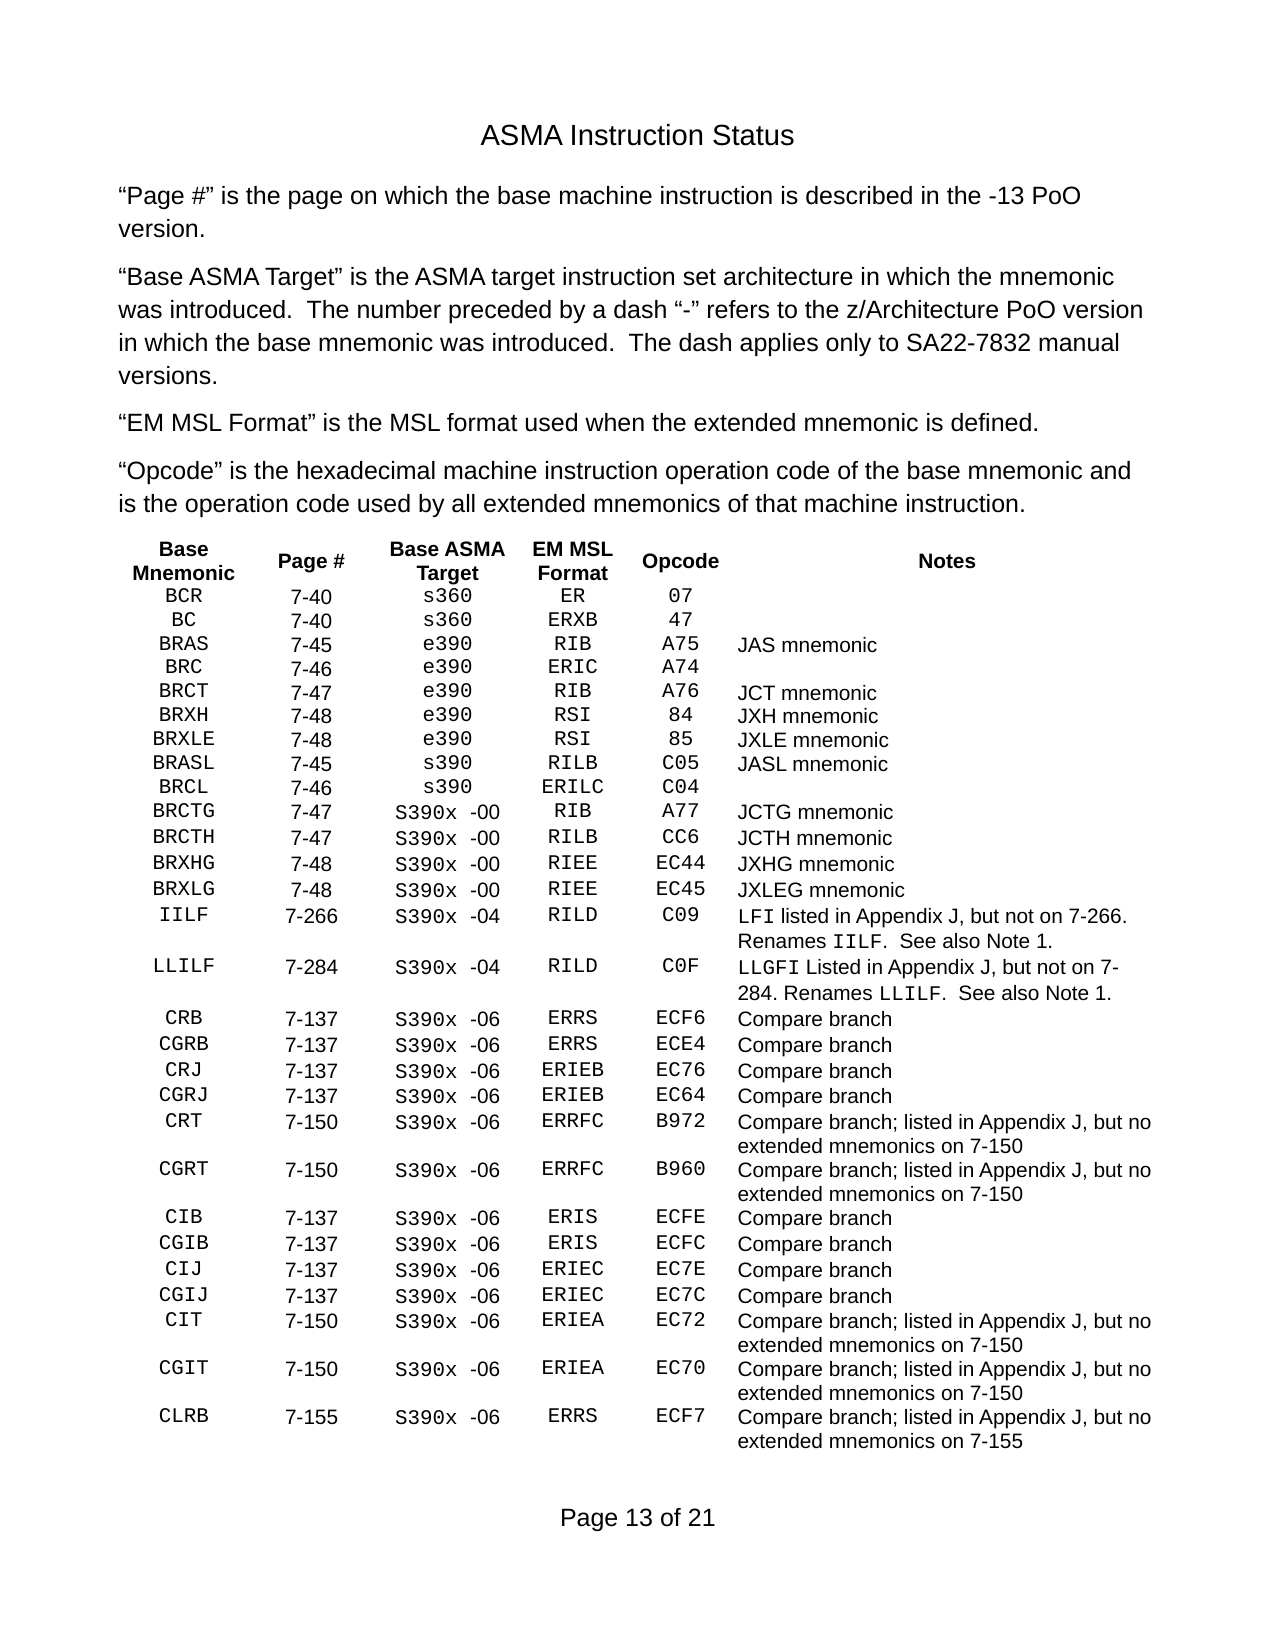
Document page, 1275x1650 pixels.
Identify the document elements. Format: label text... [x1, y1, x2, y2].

table_cell 7-40 [249, 585, 373, 608]
table_cell JXLE mnemonic [737, 728, 1157, 752]
table_cell [737, 585, 1157, 608]
table_cell 7-47 [249, 680, 373, 704]
table_cell EC70 [624, 1357, 737, 1405]
table_cell C09 [624, 904, 737, 955]
table_cell s390 [374, 752, 521, 776]
table_cell BRXLE [118, 728, 249, 752]
table_cell B972 [624, 1110, 737, 1158]
table_cell 7-155 [249, 1405, 373, 1453]
table_cell CGRB [118, 1033, 249, 1058]
table_header Base ASMA Target [374, 537, 521, 584]
table_cell ECFE [624, 1206, 737, 1232]
table_cell e390 [374, 680, 521, 704]
table_cell S390x -06 [374, 1033, 521, 1058]
table_cell RIB [521, 680, 624, 704]
table_cell BRCTG [118, 800, 249, 826]
table_cell 7-137 [249, 1059, 373, 1084]
table_cell S390x -00 [374, 800, 521, 826]
table_cell S390x -06 [374, 1059, 521, 1084]
table_cell ERRS [521, 1033, 624, 1058]
table_cell EC45 [624, 878, 737, 903]
table_cell S390x -06 [374, 1258, 521, 1283]
table_cell 7-137 [249, 1232, 373, 1258]
table_cell e390 [374, 656, 521, 680]
table_cell s360 [374, 585, 521, 608]
table_cell Compare branch [737, 1258, 1157, 1283]
table_cell ERILC [521, 776, 624, 800]
table_cell JXH mnemonic [737, 704, 1157, 728]
table_header Opcode [624, 537, 737, 584]
table_cell ECF6 [624, 1007, 737, 1033]
table_cell IILF [118, 904, 249, 955]
table_cell 85 [624, 728, 737, 752]
table_cell BRXHG [118, 852, 249, 878]
table_cell CIB [118, 1206, 249, 1232]
table_cell S390x -06 [374, 1309, 521, 1357]
table_cell ERIS [521, 1206, 624, 1232]
table_cell 7-137 [249, 1084, 373, 1110]
table_cell S390x -06 [374, 1110, 521, 1158]
table_cell A77 [624, 800, 737, 826]
table_cell Compare branch [737, 1059, 1157, 1084]
table_cell A74 [624, 656, 737, 680]
table_cell 7-150 [249, 1309, 373, 1357]
table_cell LLILF [118, 955, 249, 1007]
table_cell C0F [624, 955, 737, 1007]
table_cell C04 [624, 776, 737, 800]
table_cell 7-137 [249, 1258, 373, 1283]
table_cell JCT mnemonic [737, 680, 1157, 704]
table_cell [737, 656, 1157, 680]
table_cell 84 [624, 704, 737, 728]
table_cell CC6 [624, 826, 737, 852]
text “Page #” is the page on which the base machine instruction is described in the -13 PoO version. [118, 181, 1157, 243]
table_cell ERIEB [521, 1084, 624, 1110]
table_cell Compare branch [737, 1206, 1157, 1232]
table_cell CGIJ [118, 1284, 249, 1309]
table_cell 7-47 [249, 800, 373, 826]
table_cell EC72 [624, 1309, 737, 1357]
table_cell 7-47 [249, 826, 373, 852]
table_cell CGIB [118, 1232, 249, 1258]
table_cell EC76 [624, 1059, 737, 1084]
table_cell e390 [374, 633, 521, 656]
table_cell ERXB [521, 609, 624, 632]
table_cell CRJ [118, 1059, 249, 1084]
table_cell BRCL [118, 776, 249, 800]
table_cell Compare branch; listed in Appendix J, but no extended mnemonics on 7-150 [737, 1158, 1157, 1206]
table_cell 7-150 [249, 1110, 373, 1158]
text “Opcode” is the hexadecimal machine instruction operation code of the base mnemonic and is the operation code used by all extended mnemonics of that machine instruction. [118, 456, 1157, 518]
table_cell RIEE [521, 878, 624, 903]
table_cell RILB [521, 752, 624, 776]
table_cell Compare branch [737, 1033, 1157, 1058]
table_cell 7-137 [249, 1284, 373, 1309]
table_cell BC [118, 609, 249, 632]
table_cell JXHG mnemonic [737, 852, 1157, 878]
table_cell Compare branch; listed in Appendix J, but no extended mnemonics on 7-155 [737, 1405, 1157, 1453]
table_cell Compare branch [737, 1284, 1157, 1309]
table_cell BRC [118, 656, 249, 680]
table_cell CLRB [118, 1405, 249, 1453]
table_cell LLGFI Listed in Appendix J, but not on 7-284. Renames LLILF. See also Note 1. [737, 955, 1157, 1007]
table_cell Compare branch; listed in Appendix J, but no extended mnemonics on 7-150 [737, 1309, 1157, 1357]
table_cell e390 [374, 704, 521, 728]
table_cell ERIC [521, 656, 624, 680]
table_cell ERIEC [521, 1258, 624, 1283]
table_cell S390x -00 [374, 878, 521, 903]
table_cell S390x -04 [374, 955, 521, 1007]
table_cell EC7C [624, 1284, 737, 1309]
table_cell ER [521, 585, 624, 608]
table_cell RSI [521, 704, 624, 728]
table_cell [737, 609, 1157, 632]
table_cell ECF7 [624, 1405, 737, 1453]
table_cell RILD [521, 955, 624, 1007]
table_header EM MSL Format [521, 537, 624, 584]
table_cell 7-48 [249, 728, 373, 752]
table_cell S390x -06 [374, 1284, 521, 1309]
table_cell EC44 [624, 852, 737, 878]
table_cell S390x -06 [374, 1206, 521, 1232]
table_cell S390x -06 [374, 1158, 521, 1206]
table_cell 7-48 [249, 852, 373, 878]
table_cell 7-137 [249, 1033, 373, 1058]
table_cell EC7E [624, 1258, 737, 1283]
text “Base ASMA Target” is the ASMA target instruction set architecture in which the mnemonic was introduced. The number preceded by a dash “-” refers to the z/Architecture PoO version in which the base mnemonic was introduced. The dash applies only to SA22-7832 manual versions. [118, 262, 1157, 389]
table_cell CGRJ [118, 1084, 249, 1110]
table_cell S390x -06 [374, 1357, 521, 1405]
table_cell CRB [118, 1007, 249, 1033]
table_cell S390x -00 [374, 852, 521, 878]
table_cell RILD [521, 904, 624, 955]
table_cell BRXLG [118, 878, 249, 903]
table_cell 47 [624, 609, 737, 632]
table_cell RIB [521, 633, 624, 656]
table_cell S390x -06 [374, 1405, 521, 1453]
table_cell BRCT [118, 680, 249, 704]
table_cell ERIEB [521, 1059, 624, 1084]
table_cell 7-48 [249, 704, 373, 728]
table_cell 7-266 [249, 904, 373, 955]
table_cell B960 [624, 1158, 737, 1206]
table_cell Compare branch; listed in Appendix J, but no extended mnemonics on 7-150 [737, 1357, 1157, 1405]
table_cell ERRS [521, 1405, 624, 1453]
table_cell 7-137 [249, 1007, 373, 1033]
table_cell BRAS [118, 633, 249, 656]
table_cell Compare branch [737, 1007, 1157, 1033]
table_cell 7-284 [249, 955, 373, 1007]
table_cell Compare branch [737, 1084, 1157, 1110]
table_cell 7-48 [249, 878, 373, 903]
table_header Page # [249, 537, 373, 584]
table_cell 7-45 [249, 752, 373, 776]
table_cell RSI [521, 728, 624, 752]
table_cell 7-150 [249, 1357, 373, 1405]
table_cell s360 [374, 609, 521, 632]
table_cell BRCTH [118, 826, 249, 852]
table_cell C05 [624, 752, 737, 776]
table_cell JASL mnemonic [737, 752, 1157, 776]
table_cell BRXH [118, 704, 249, 728]
table_cell ERIEA [521, 1309, 624, 1357]
table_cell RIB [521, 800, 624, 826]
table_cell ERIEA [521, 1357, 624, 1405]
table_cell ERRS [521, 1007, 624, 1033]
table_cell 7-137 [249, 1206, 373, 1232]
table_cell CRT [118, 1110, 249, 1158]
table_cell 7-150 [249, 1158, 373, 1206]
table_cell ERIS [521, 1232, 624, 1258]
table_cell CIT [118, 1309, 249, 1357]
table_cell ERRFC [521, 1110, 624, 1158]
table_cell ECFC [624, 1232, 737, 1258]
table_cell RILB [521, 826, 624, 852]
table_cell BRASL [118, 752, 249, 776]
table_cell ERIEC [521, 1284, 624, 1309]
table_cell LFI listed in Appendix J, but not on 7-266. Renames IILF. See also Note 1. [737, 904, 1157, 955]
table_cell ECE4 [624, 1033, 737, 1058]
table_cell 07 [624, 585, 737, 608]
table_cell JXLEG mnemonic [737, 878, 1157, 903]
table_cell A75 [624, 633, 737, 656]
table_cell CGRT [118, 1158, 249, 1206]
table_cell 7-46 [249, 776, 373, 800]
table_cell Compare branch [737, 1232, 1157, 1258]
table_cell s390 [374, 776, 521, 800]
table_cell e390 [374, 728, 521, 752]
table_cell S390x -00 [374, 826, 521, 852]
table_cell EC64 [624, 1084, 737, 1110]
table_cell S390x -06 [374, 1007, 521, 1033]
table_cell JCTG mnemonic [737, 800, 1157, 826]
table_cell [737, 776, 1157, 800]
table_cell 7-46 [249, 656, 373, 680]
table_cell BCR [118, 585, 249, 608]
table_cell RIEE [521, 852, 624, 878]
table_header Notes [737, 537, 1157, 584]
table_cell CIJ [118, 1258, 249, 1283]
table_cell S390x -04 [374, 904, 521, 955]
table_cell ERRFC [521, 1158, 624, 1206]
table_cell JCTH mnemonic [737, 826, 1157, 852]
table_cell S390x -06 [374, 1084, 521, 1110]
table_cell Compare branch; listed in Appendix J, but no extended mnemonics on 7-150 [737, 1110, 1157, 1158]
table_cell 7-45 [249, 633, 373, 656]
table_cell CGIT [118, 1357, 249, 1405]
table_cell JAS mnemonic [737, 633, 1157, 656]
table_cell 7-40 [249, 609, 373, 632]
table_header Base Mnemonic [118, 537, 249, 584]
table_cell S390x -06 [374, 1232, 521, 1258]
table_cell A76 [624, 680, 737, 704]
text “EM MSL Format” is the MSL format used when the extended mnemonic is defined. [118, 408, 1157, 437]
